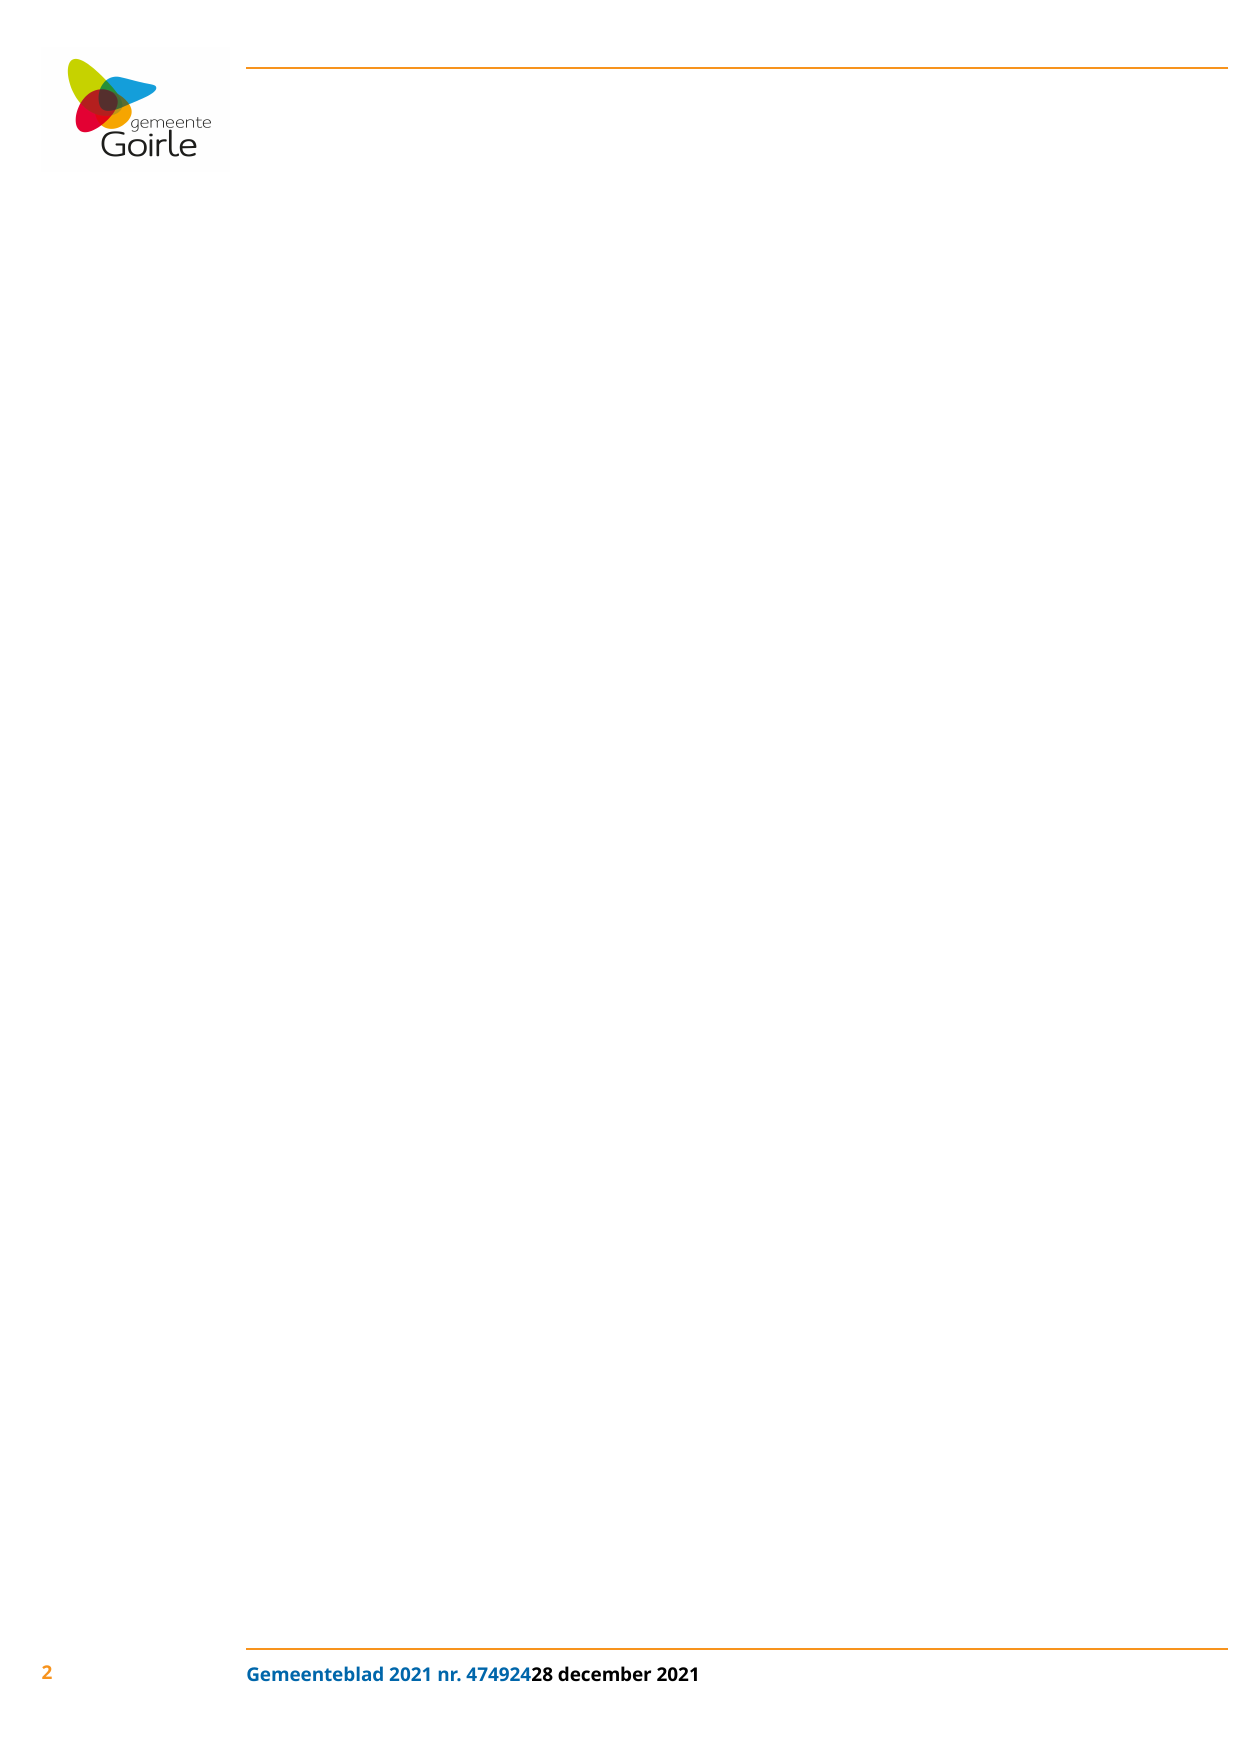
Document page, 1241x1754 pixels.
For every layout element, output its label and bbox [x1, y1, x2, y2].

picture [41, 47, 231, 172]
